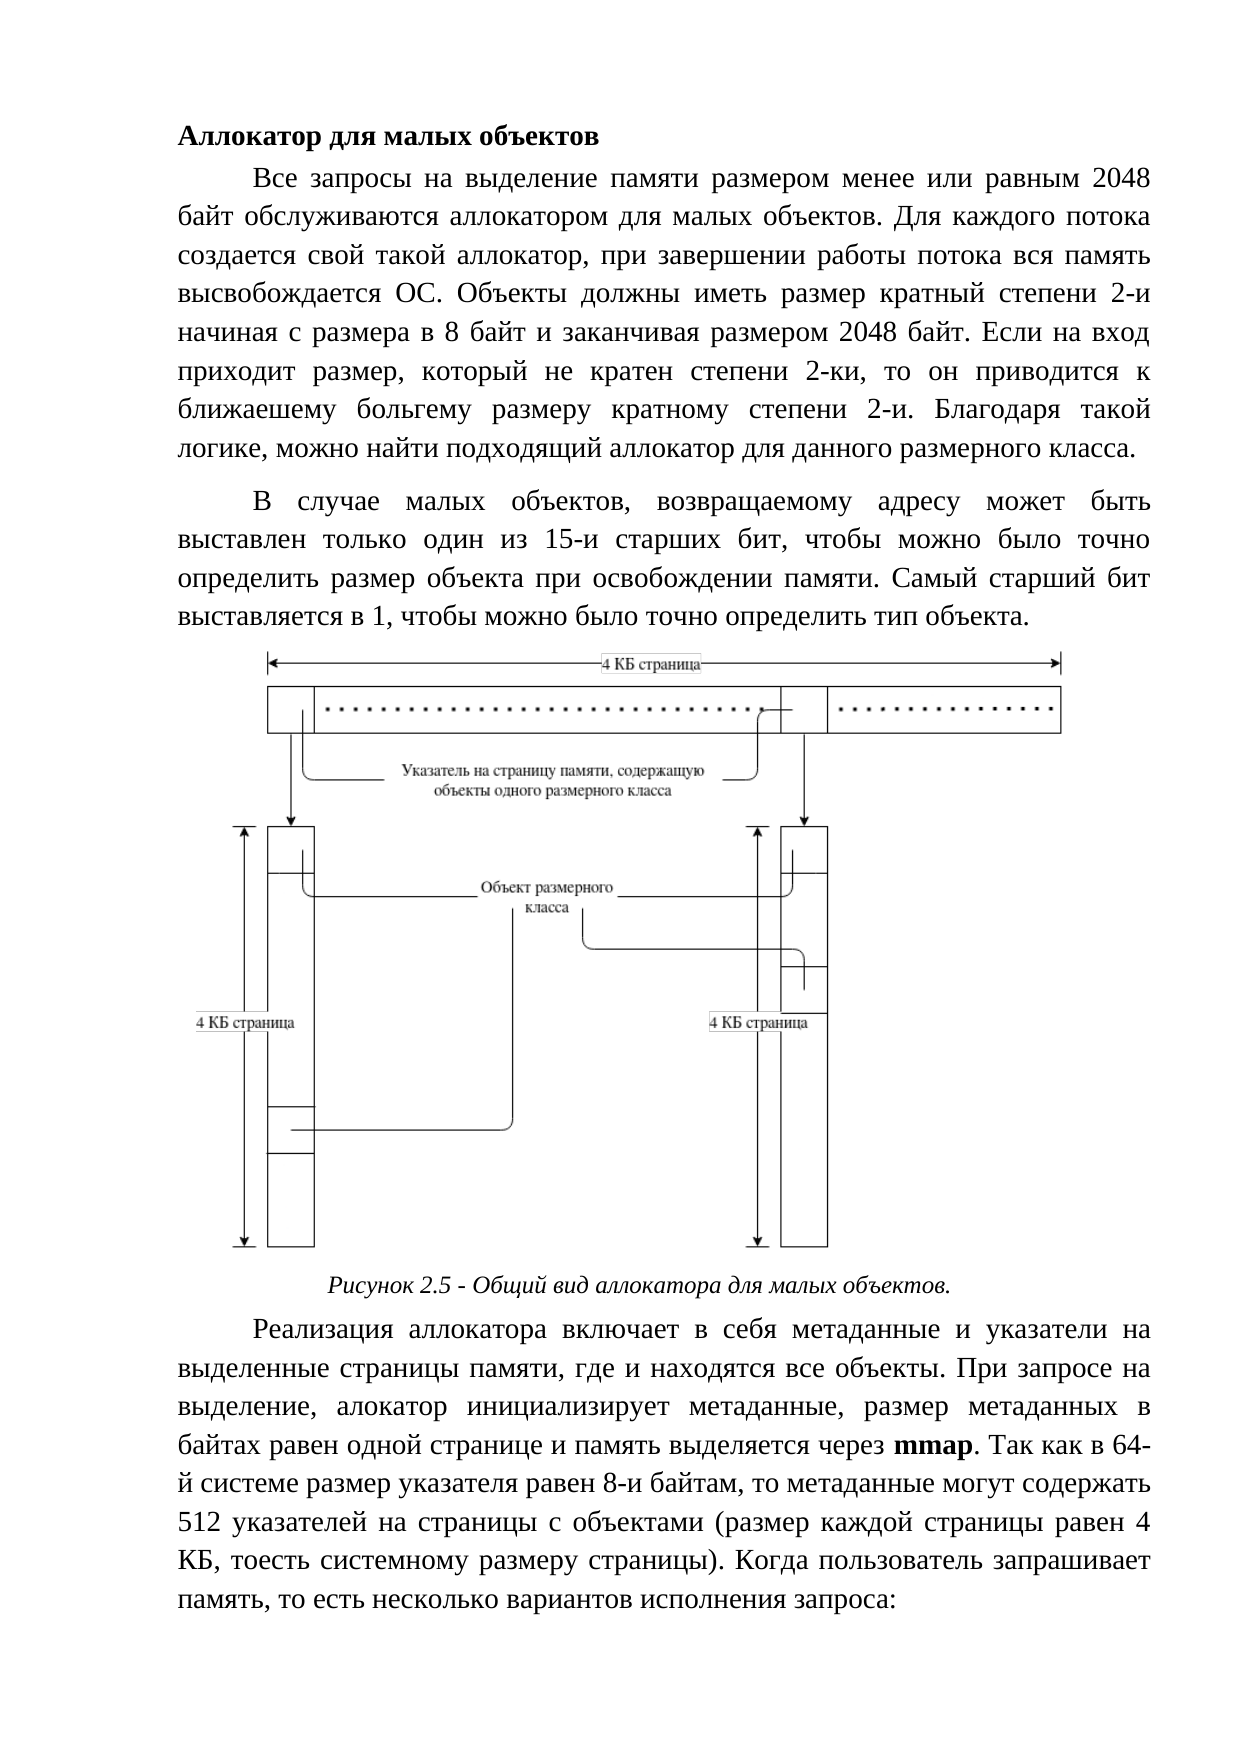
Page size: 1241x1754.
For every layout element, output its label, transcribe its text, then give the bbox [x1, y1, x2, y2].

text Все запросы на выделение памяти размером менее или равным 2048 байт обслуживаются аллокатором для малых объектов. Для каждого потока создается свой такой аллокатор, при завершении работы потока вся память высвобождается ОС. Объекты должны иметь размер кратный степени 2-и начиная с размера в 8 байт и заканчивая размером 2048 байт. Если на вход приходит размер, который не кратен степени 2-ки, то он приводится к ближаешему больгему размеру кратному степени 2-и. Благодаря такой логике, можно найти подходящий аллокатор для данного размерного класса. [177, 160, 1152, 463]
text В случае малых объектов, возвращаемому адресу может быть выставлен только один из 15-и старших бит, чтобы можно было точно определить размер объекта при освобождении памяти. Самый старший бит выставляется в 1, чтобы можно было точно определить тип объекта. [177, 483, 1152, 632]
text Реализация аллокатора включает в себя метаданные и указатели на выделенные страницы памяти, где и находятся все объекты. При запросе на выделение, алокатор инициализирует метаданные, размер метаданных в байтах равен одной странице и память выделяется через mmap. Так как в 64-й системе размер указателя равен 8-и байтам, то метаданные могут содержать 512 указателей на страницы с объектами (размер каждой страницы равен 4 КБ, тоесть системному размеру страницы). Когда пользователь запрашивает память, то есть несколько вариантов исполнения запроса: [177, 1311, 1152, 1614]
text Рисунок 2.5 - Общий вид аллокатора для малых объектов. [177, 1270, 1152, 1299]
picture [196, 651, 1072, 1258]
subtitle Аллокатор для малых объектов [177, 118, 1152, 152]
